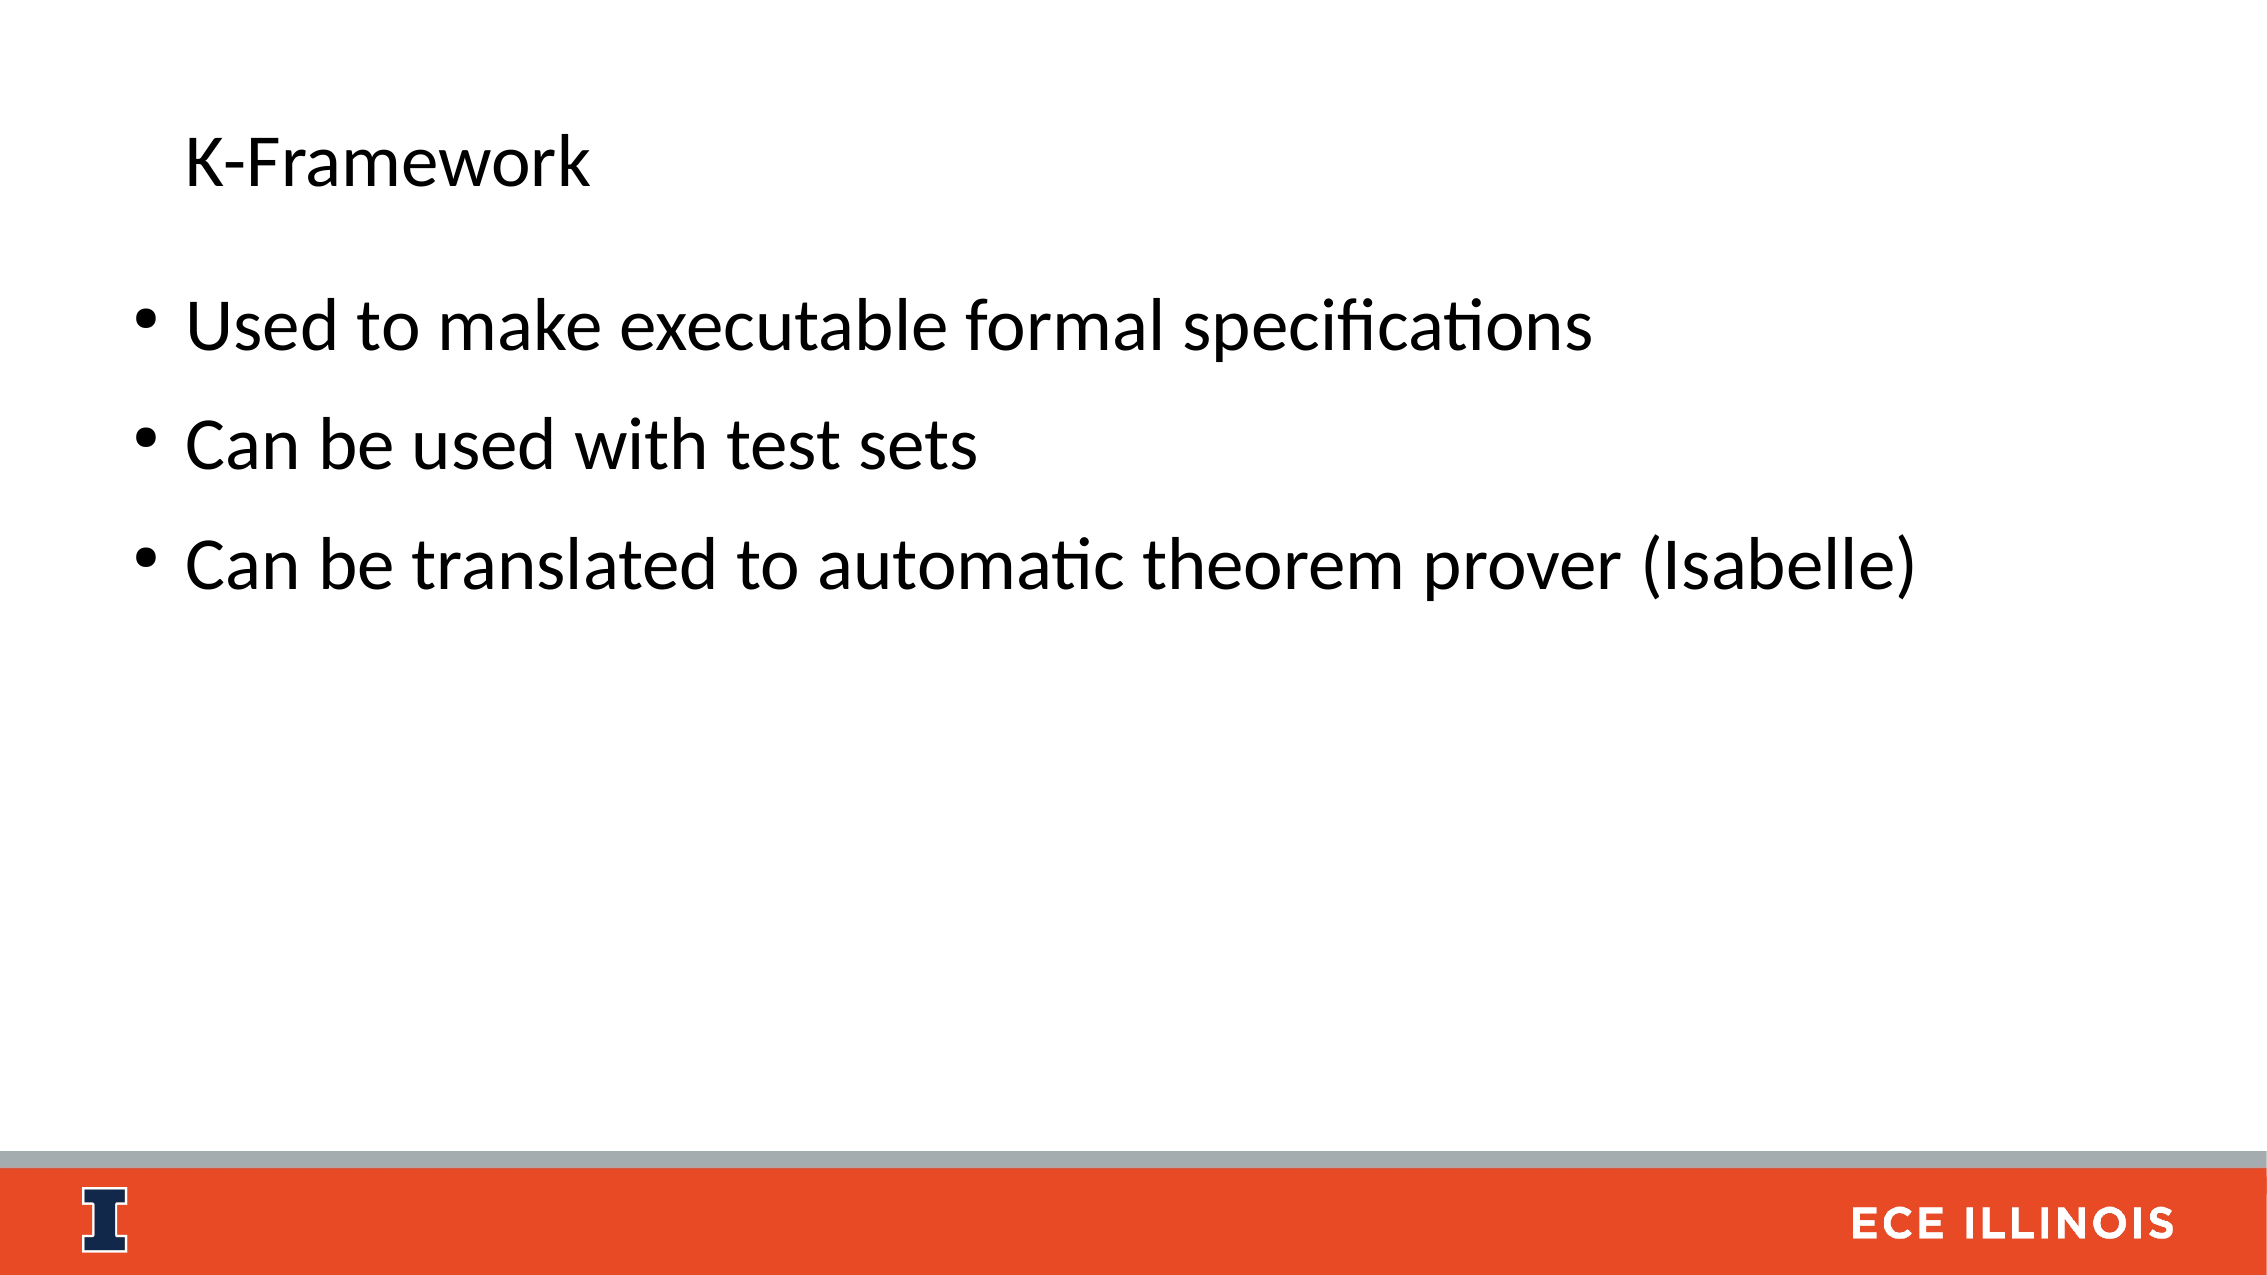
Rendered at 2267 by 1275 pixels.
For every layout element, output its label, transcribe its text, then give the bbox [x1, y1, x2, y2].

list K-Framework [100, 104, 2173, 224]
picture [0, 1151, 2267, 1258]
picture [1853, 1206, 2173, 1239]
list Used to make executable formal specifications Can be used with test sets Can be translated to automatic theorem prover (Isabelle) [100, 267, 2184, 1102]
